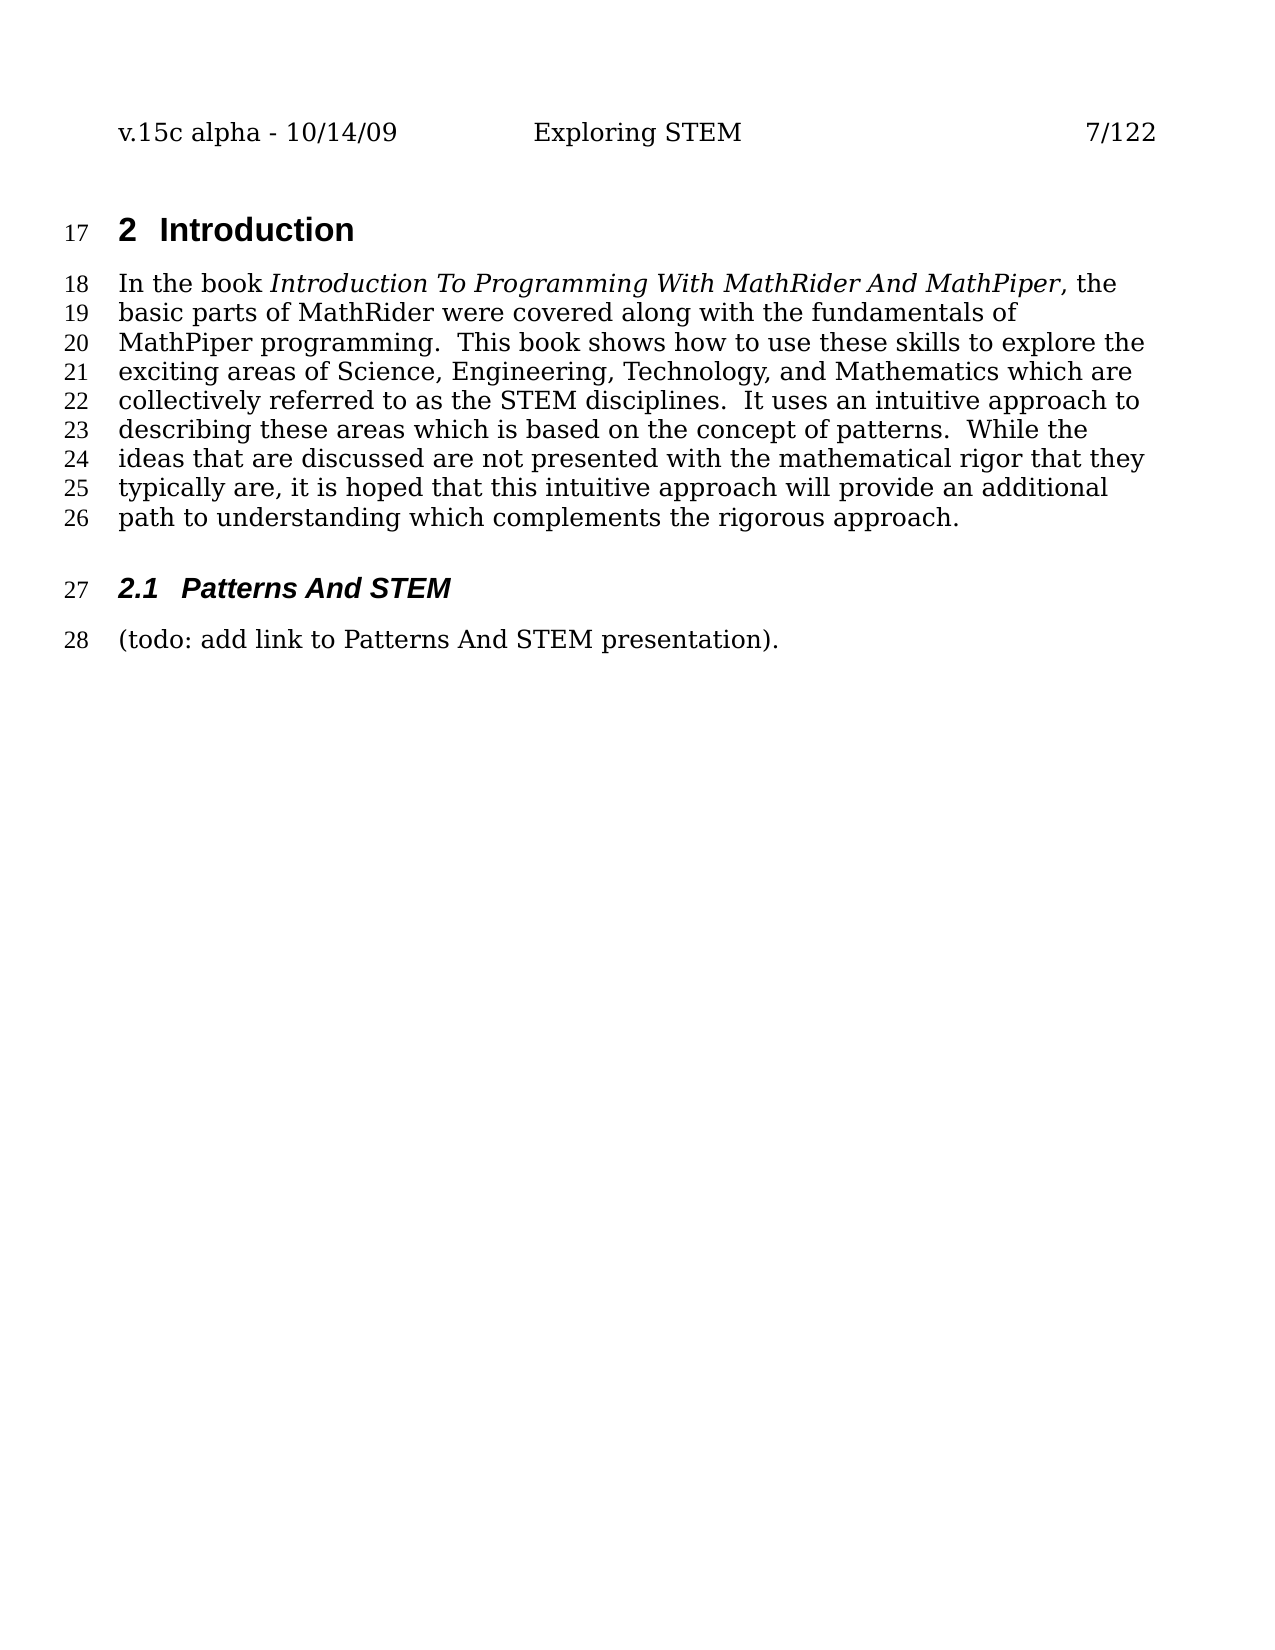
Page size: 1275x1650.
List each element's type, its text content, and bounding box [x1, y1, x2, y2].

subtitle Patterns And STEM [118, 571, 1157, 604]
text In the book Introduction To Programming With MathRider And MathPiper, the basic parts of MathRider were covered along with the fundamentals of MathPiper programming. This book shows how to use these skills to explore the exciting areas of Science, Engineering, Technology, and Mathematics which are collectively referred to as the STEM disciplines. It uses an intuitive approach to describing these areas which is based on the concept of patterns. While the ideas that are discussed are not presented with the mathematical rigor that they typically are, it is hoped that this intuitive approach will provide an additional path to understanding which complements the rigorous approach. [118, 269, 1157, 532]
text (todo: add link to Patterns And STEM presentation). [118, 625, 1157, 654]
subtitle Introduction [118, 210, 1157, 248]
